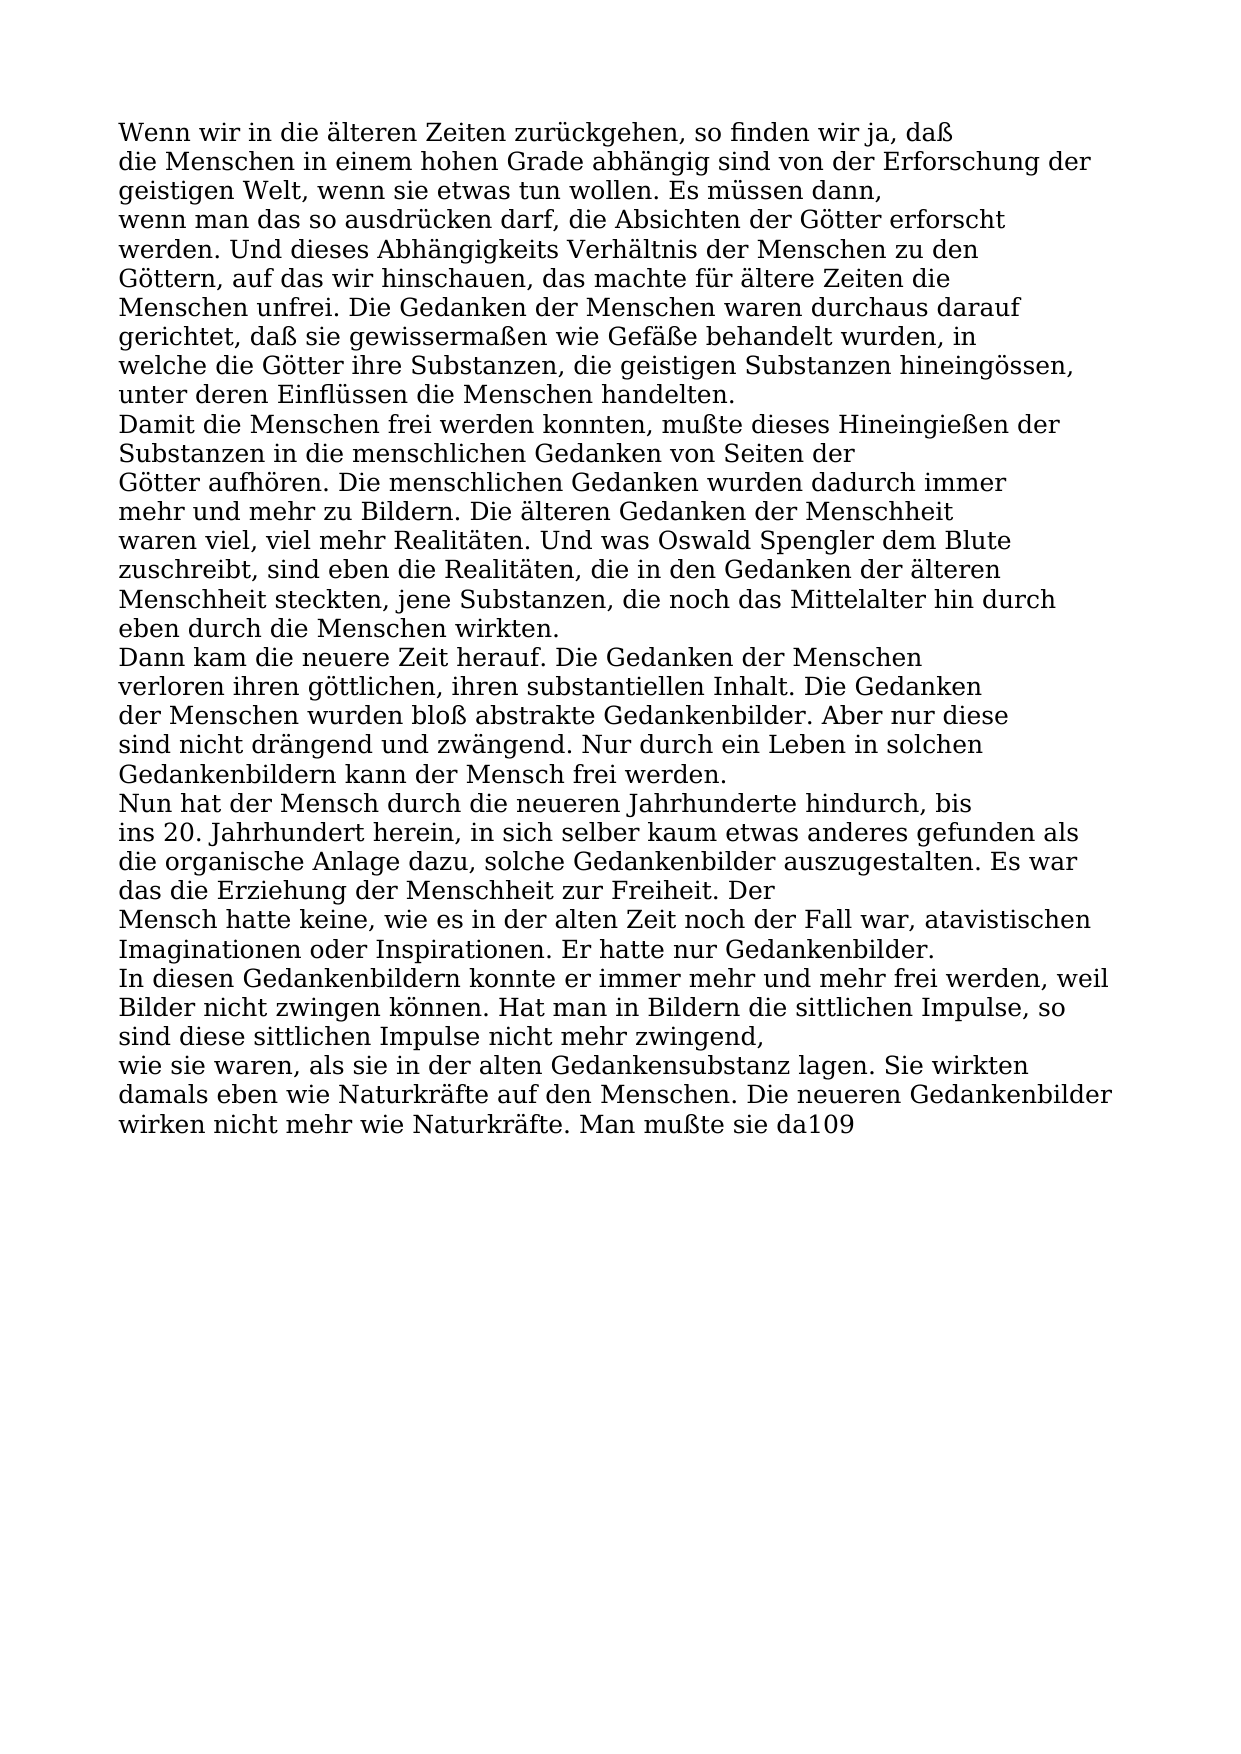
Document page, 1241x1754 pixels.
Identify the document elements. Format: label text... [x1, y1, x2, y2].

text Damit die Menschen frei werden konnten, mußte dieses Hineingießen der Substanzen in die menschlichen Gedanken von Seiten der [118, 410, 1122, 468]
text Wenn wir in die älteren Zeiten zurückgehen, so finden wir ja, daß [118, 118, 1122, 147]
text Götter aufhören. Die menschlichen Gedanken wurden dadurch immer [118, 468, 1122, 497]
text verloren ihren göttlichen, ihren substantiellen Inhalt. Die Gedanken [118, 672, 1122, 701]
text wenn man das so ausdrücken darf, die Absichten der Götter erforscht [118, 206, 1122, 235]
text waren viel, viel mehr Realitäten. Und was Oswald Spengler dem Blute [118, 526, 1122, 556]
text wie sie waren, als sie in der alten Gedankensubstanz lagen. Sie wirkten [118, 1051, 1122, 1081]
text Göttern, auf das wir hinschauen, das machte für ältere Zeiten die [118, 264, 1122, 293]
text Mensch hatte keine, wie es in der alten Zeit noch der Fall war, atavistischen Imaginationen oder Inspirationen. Er hatte nur Gedankenbilder. [118, 906, 1122, 964]
text ins 20. Jahrhundert herein, in sich selber kaum etwas anderes gefunden als die organische Anlage dazu, solche Gedankenbilder auszugestalten. Es war das die Erziehung der Menschheit zur Freiheit. Der [118, 818, 1122, 906]
text werden. Und dieses Abhängigkeits Verhältnis der Menschen zu den [118, 235, 1122, 264]
text Dann kam die neuere Zeit herauf. Die Gedanken der Menschen [118, 643, 1122, 672]
text damals eben wie Naturkräfte auf den Menschen. Die neueren Gedankenbilder wirken nicht mehr wie Naturkräfte. Man mußte sie da109 [118, 1081, 1122, 1139]
text zuschreibt, sind eben die Realitäten, die in den Gedanken der älteren [118, 556, 1122, 585]
text Menschen unfrei. Die Gedanken der Menschen waren durchaus darauf [118, 293, 1122, 322]
text Gedankenbildern kann der Mensch frei werden. [118, 760, 1122, 789]
text In diesen Gedankenbildern konnte er immer mehr und mehr frei werden, weil Bilder nicht zwingen können. Hat man in Bildern die sittlichen Impulse, so sind diese sittlichen Impulse nicht mehr zwingend, [118, 964, 1122, 1051]
text Menschheit steckten, jene Substanzen, die noch das Mittelalter hin durch eben durch die Menschen wirkten. [118, 585, 1122, 643]
text gerichtet, daß sie gewissermaßen wie Gefäße behandelt wurden, in [118, 322, 1122, 351]
text sind nicht drängend und zwängend. Nur durch ein Leben in solchen [118, 731, 1122, 760]
text die Menschen in einem hohen Grade abhängig sind von der Erforschung der geistigen Welt, wenn sie etwas tun wollen. Es müssen dann, [118, 147, 1122, 206]
text mehr und mehr zu Bildern. Die älteren Gedanken der Menschheit [118, 497, 1122, 526]
text Nun hat der Mensch durch die neueren Jahrhunderte hindurch, bis [118, 789, 1122, 818]
text welche die Götter ihre Substanzen, die geistigen Substanzen hineingössen, unter deren Einflüssen die Menschen handelten. [118, 351, 1122, 410]
text der Menschen wurden bloß abstrakte Gedankenbilder. Aber nur diese [118, 701, 1122, 731]
